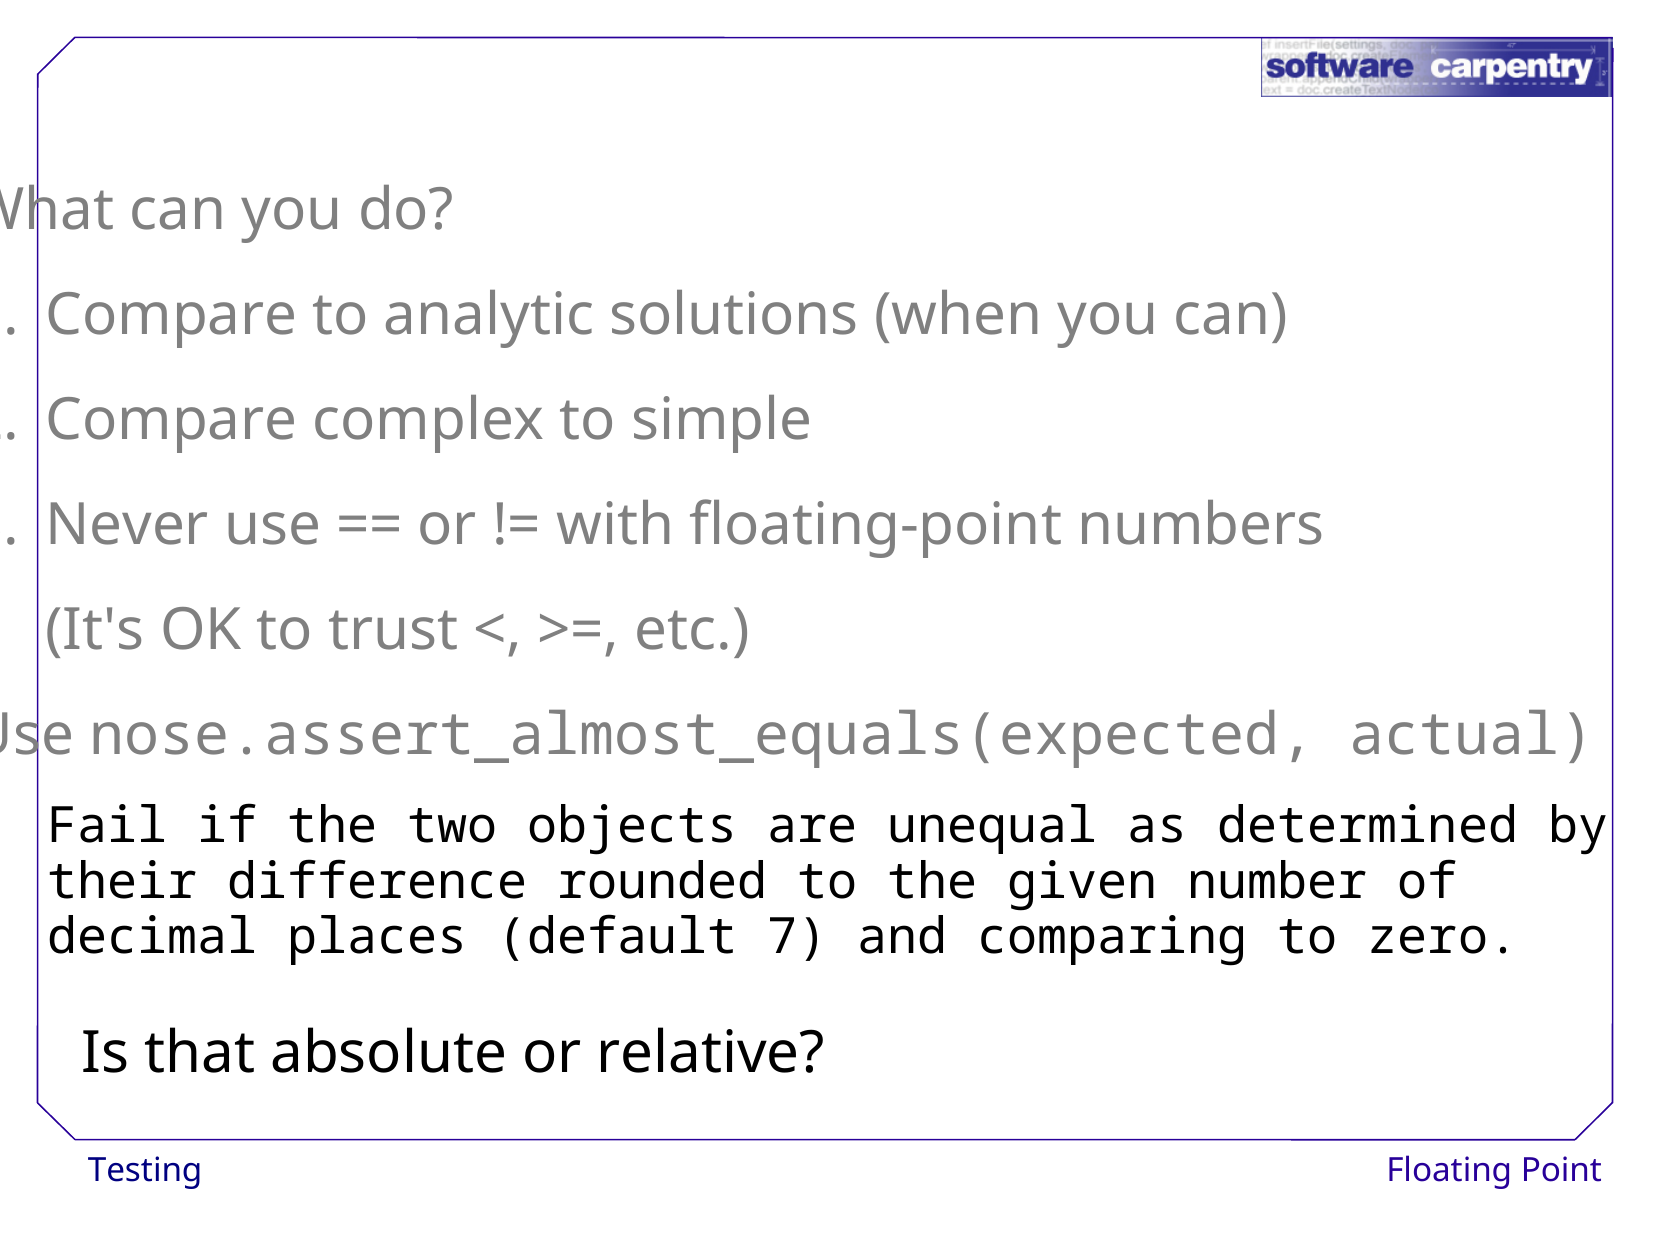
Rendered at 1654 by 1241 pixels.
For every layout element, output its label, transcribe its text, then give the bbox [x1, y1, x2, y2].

text_box What can you do? 1. Compare to analytic solutions (when you can) 2. Compare complex to simple 3. Never use == or != with floating-point numbers (It's OK to trust <, >=, etc.) Use nose.assert_almost_equals(expected, actual) [0, 128, 1654, 774]
text_box Fail if the two objects are unequal as determined by their difference rounded to the given number of decimal places (default 7) and comparing to zero. [32, 790, 1623, 973]
text_box Is that absolute or relative? [66, 973, 990, 1092]
picture [1261, 39, 1613, 97]
